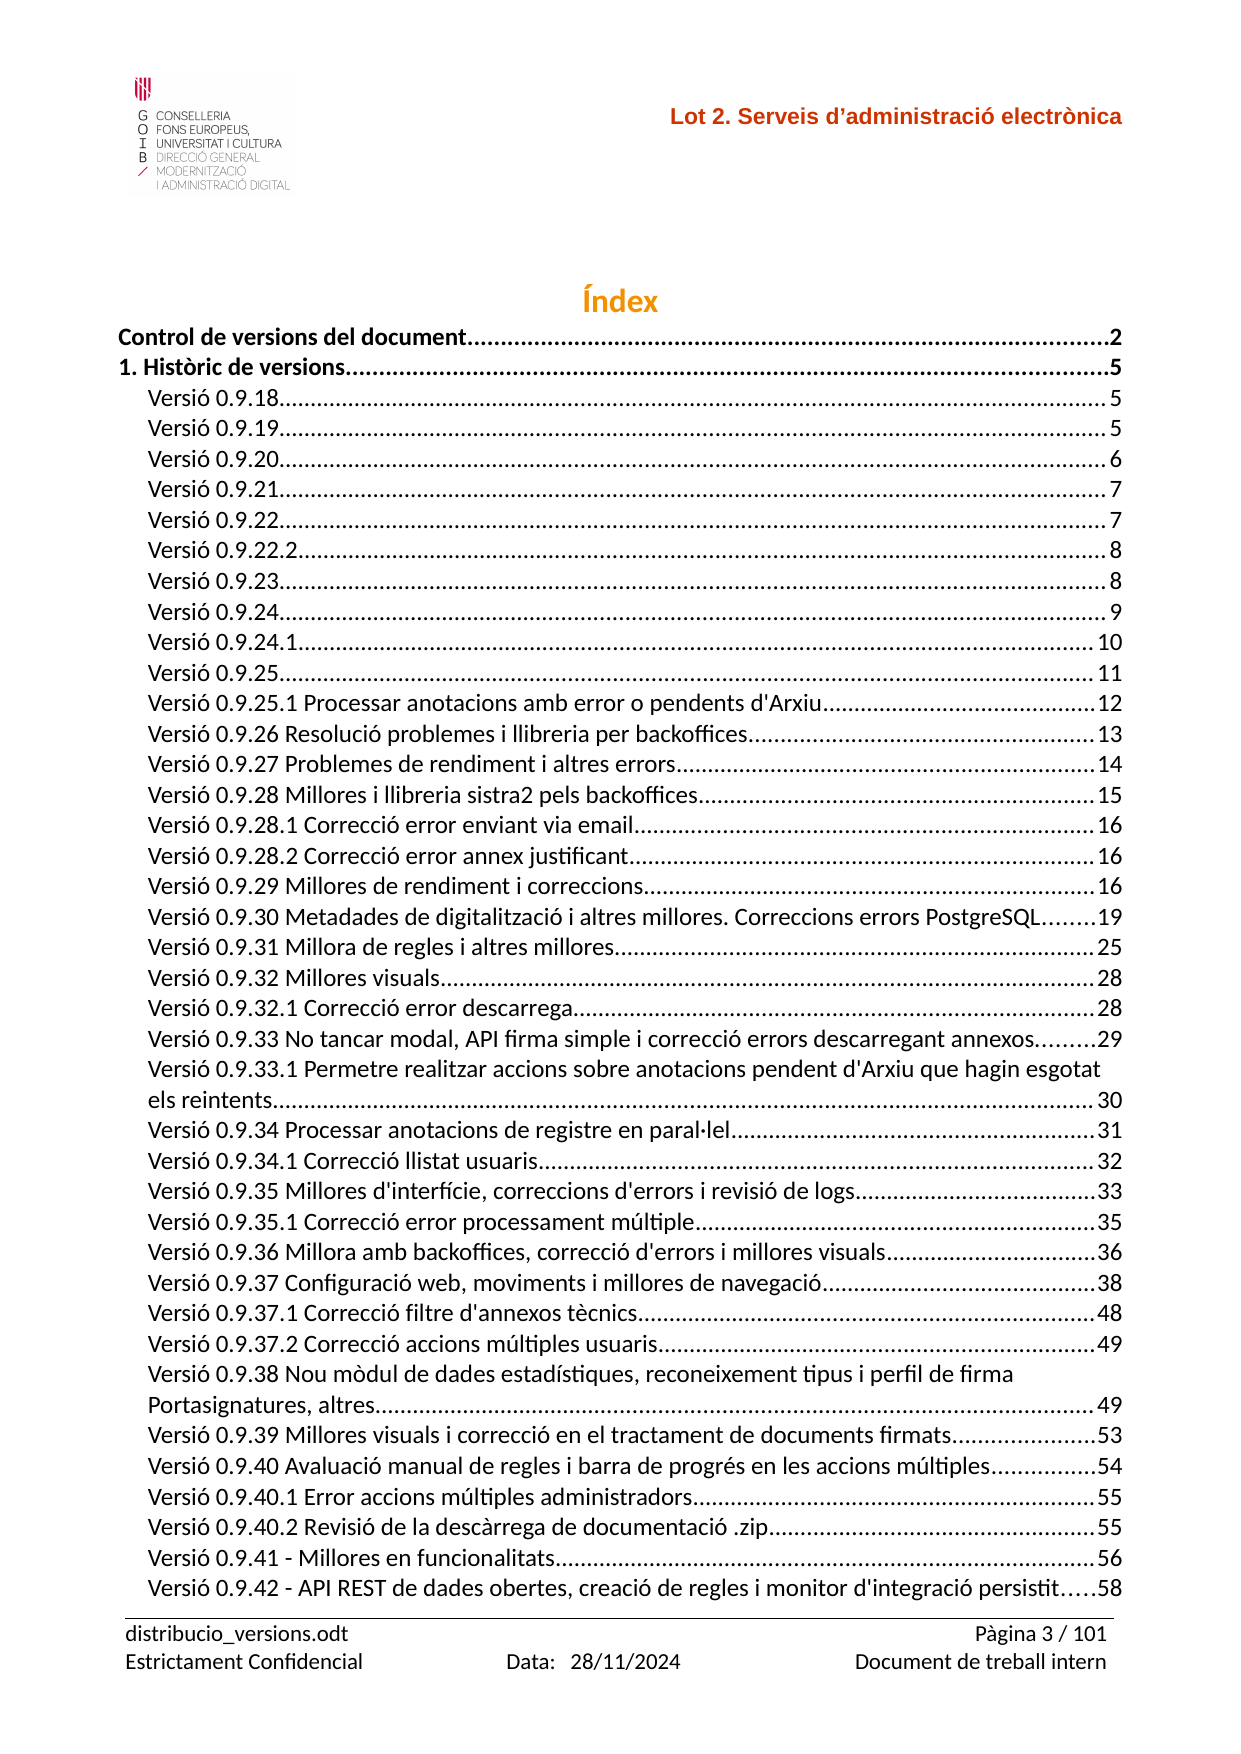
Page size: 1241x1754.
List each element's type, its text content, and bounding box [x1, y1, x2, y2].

picture [126, 70, 299, 197]
text Versió 0.9.40.1 Error accions múltiples administradors 55 [148, 1481, 1122, 1511]
text Versió 0.9.22.2 8 [148, 534, 1122, 565]
text Versió 0.9.26 Resolució problemes i llibreria per backoffices 13 [148, 718, 1122, 748]
text Versió 0.9.24 9 [148, 596, 1122, 626]
text 1. Històric de versions 5 [118, 351, 1122, 382]
text Versió 0.9.27 Problemes de rendiment i altres errors 14 [148, 748, 1122, 779]
text Versió 0.9.40.2 Revisió de la descàrrega de documentació .zip 55 [148, 1511, 1122, 1542]
text Índex [118, 280, 1122, 321]
text Versió 0.9.21 7 [148, 473, 1122, 504]
text Versió 0.9.37.1 Correcció filtre d'annexos tècnics 48 [148, 1298, 1122, 1328]
text Versió 0.9.33 No tancar modal, API firma simple i correcció errors descarregant annexos 29 [148, 1023, 1122, 1053]
text Versió 0.9.28 Millores i llibreria sistra2 pels backoffices 15 [148, 779, 1122, 809]
text Versió 0.9.22 7 [148, 504, 1122, 534]
text Versió 0.9.35 Millores d'interfície, correccions d'errors i revisió de logs 33 [148, 1176, 1122, 1206]
text Versió 0.9.25 11 [148, 657, 1122, 687]
text Versió 0.9.34 Processar anotacions de registre en paral·lel 31 [148, 1114, 1122, 1145]
text Versió 0.9.37 Configuració web, moviments i millores de navegació 38 [148, 1267, 1122, 1298]
text Versió 0.9.19 5 [148, 412, 1122, 443]
text Versió 0.9.32 Millores visuals. 28 [148, 962, 1122, 992]
text Control de versions del document 2 [118, 321, 1122, 351]
text Versió 0.9.20 6 [148, 443, 1122, 473]
text Versió 0.9.28.1 Correcció error enviant via email 16 [148, 809, 1122, 840]
text Versió 0.9.31 Millora de regles i altres millores. 25 [148, 931, 1122, 962]
text Versió 0.9.28.2 Correcció error annex justificant 16 [148, 840, 1122, 870]
text Versió 0.9.24.1 10 [148, 626, 1122, 657]
text Versió 0.9.37.2 Correcció accions múltiples usuaris 49 [148, 1328, 1122, 1359]
text Versió 0.9.42 - API REST de dades obertes, creació de regles i monitor d'integració persistit 58 [148, 1572, 1122, 1603]
text Versió 0.9.33.1 Permetre realitzar accions sobre anotacions pendent d'Arxiu que hagin esgotat els reintents 30 [148, 1053, 1122, 1114]
text Versió 0.9.36 Millora amb backoffices, correcció d'errors i millores visuals 36 [148, 1237, 1122, 1267]
text Versió 0.9.34.1 Correcció llistat usuaris 32 [148, 1145, 1122, 1176]
text Versió 0.9.30 Metadades de digitalització i altres millores. Correccions errors PostgreSQL 19 [148, 901, 1122, 931]
text Versió 0.9.32.1 Correcció error descarrega 28 [148, 992, 1122, 1023]
text Versió 0.9.41 - Millores en funcionalitats 56 [148, 1542, 1122, 1572]
text Versió 0.9.35.1 Correcció error processament múltiple 35 [148, 1206, 1122, 1237]
text Versió 0.9.40 Avaluació manual de regles i barra de progrés en les accions múltiples 54 [148, 1450, 1122, 1481]
text Versió 0.9.38 Nou mòdul de dades estadístiques, reconeixement tipus i perfil de firma Portasignatures, altres 49 [148, 1359, 1122, 1420]
text Versió 0.9.29 Millores de rendiment i correccions 16 [148, 870, 1122, 901]
text Versió 0.9.39 Millores visuals i correcció en el tractament de documents firmats 53 [148, 1420, 1122, 1450]
text Versió 0.9.18 5 [148, 382, 1122, 412]
text Versió 0.9.23 8 [148, 565, 1122, 596]
text Versió 0.9.25.1 Processar anotacions amb error o pendents d'Arxiu 12 [148, 687, 1122, 718]
